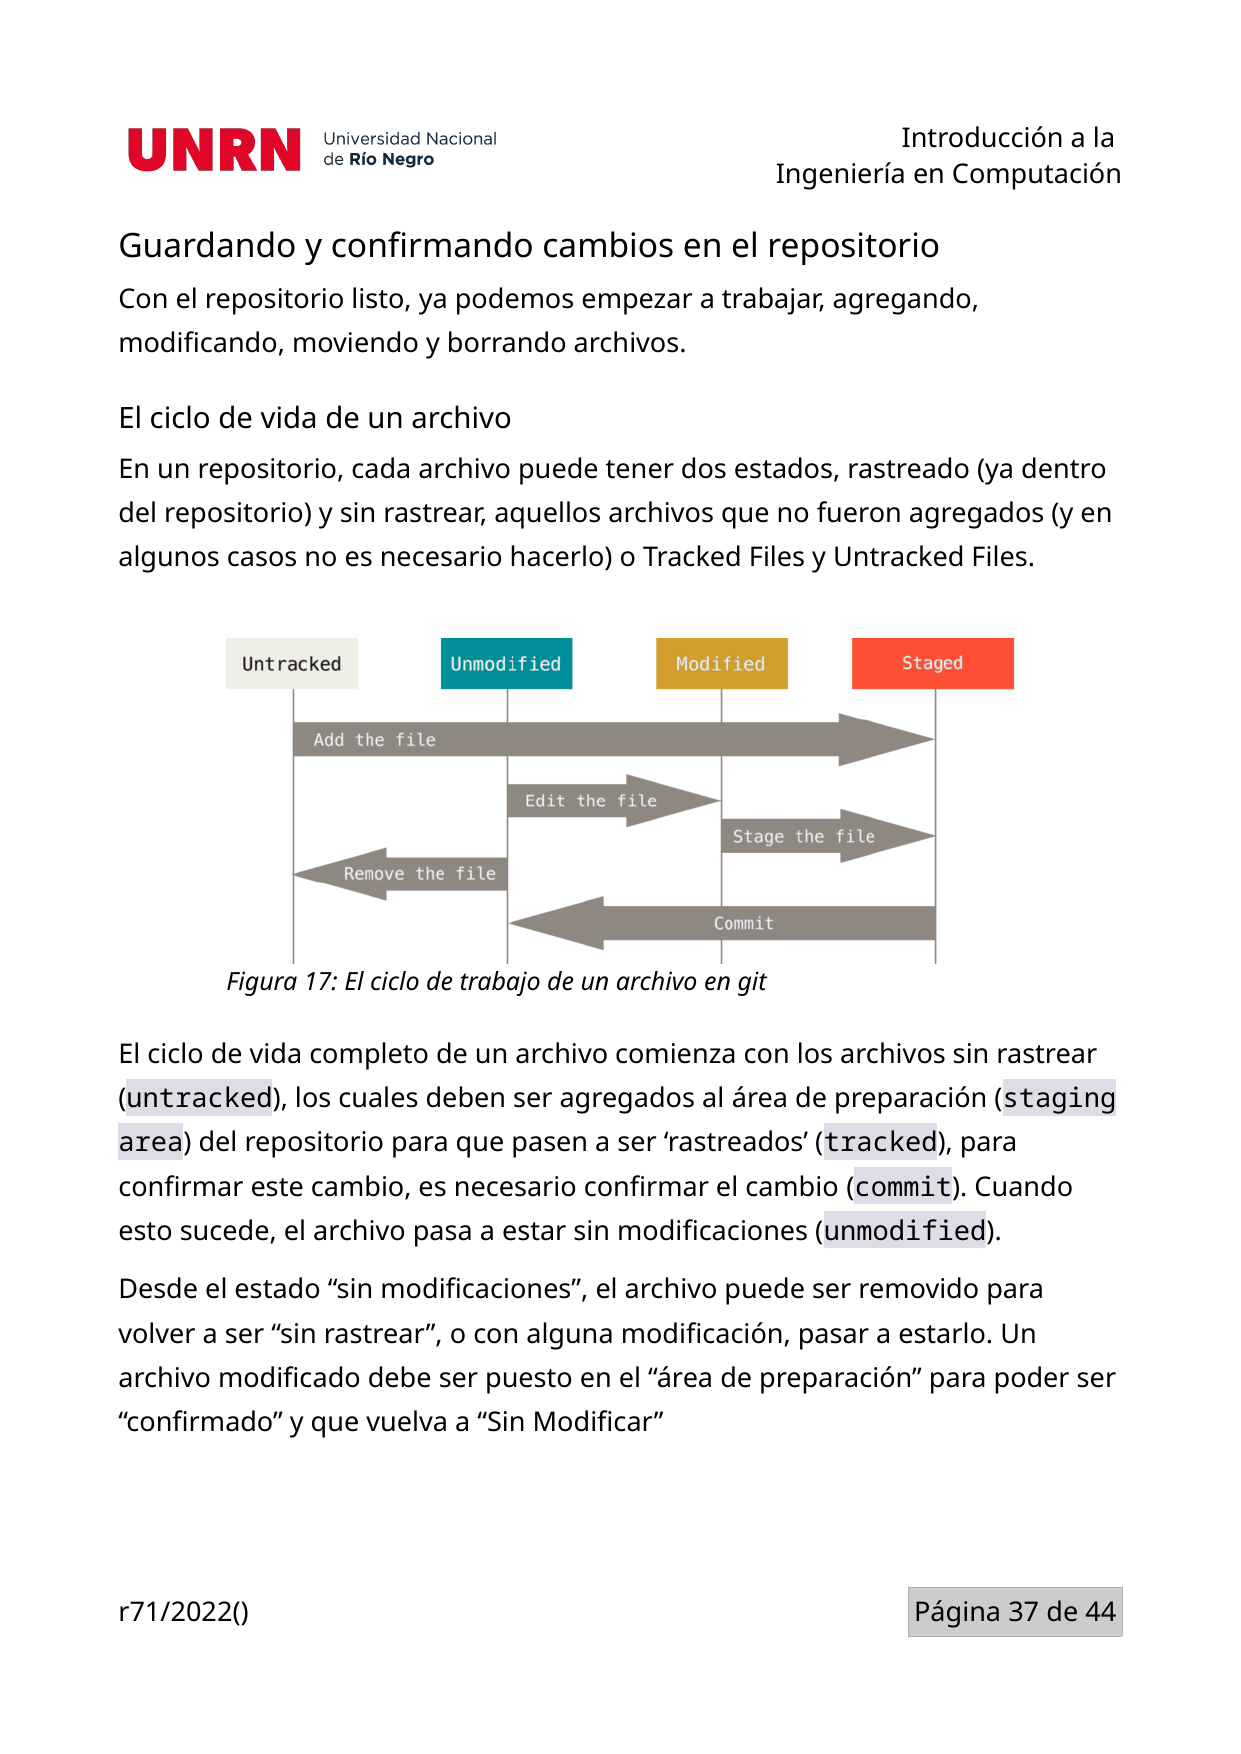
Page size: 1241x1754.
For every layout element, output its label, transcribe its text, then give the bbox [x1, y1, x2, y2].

text En un repositorio, cada archivo puede tener dos estados, rastreado (ya dentro del repositorio) y sin rastrear, aquellos archivos que no fueron agregados (y en algunos casos no es necesario hacerlo) o Tracked Files y Untracked Files. [118, 449, 1122, 575]
picture [118, 118, 505, 180]
text Con el repositorio listo, ya podemos empezar a trabajar, agregando, modificando, moviendo y borrando archivos. [118, 279, 1122, 361]
subtitle Guardando y confirmando cambios en el repositorio [118, 221, 1122, 267]
subtitle El ciclo de vida de un archivo [118, 397, 1122, 437]
picture [226, 638, 1015, 964]
text Desde el estado “sin modificaciones”, el archivo puede ser removido para volver a ser “sin rastrear”, o con alguna modificación, pasar a estarlo. Un archivo modificado debe ser puesto en el “área de preparación” para poder ser “confirmado” y que vuelva a “Sin Modificar” [118, 1270, 1122, 1439]
text Figura 17: El ciclo de trabajo de un archivo en git [226, 964, 1014, 998]
text El ciclo de vida completo de un archivo comienza con los archivos sin rastrear (untracked), los cuales deben ser agregados al área de preparación (staging area) del repositorio para que pasen a ser ‘rastreados’ (tracked), para confirmar este cambio, es necesario confirmar el cambio (commit). Cuando esto sucede, el archivo pasa a estar sin modificaciones (unmodified). [118, 597, 1122, 1248]
